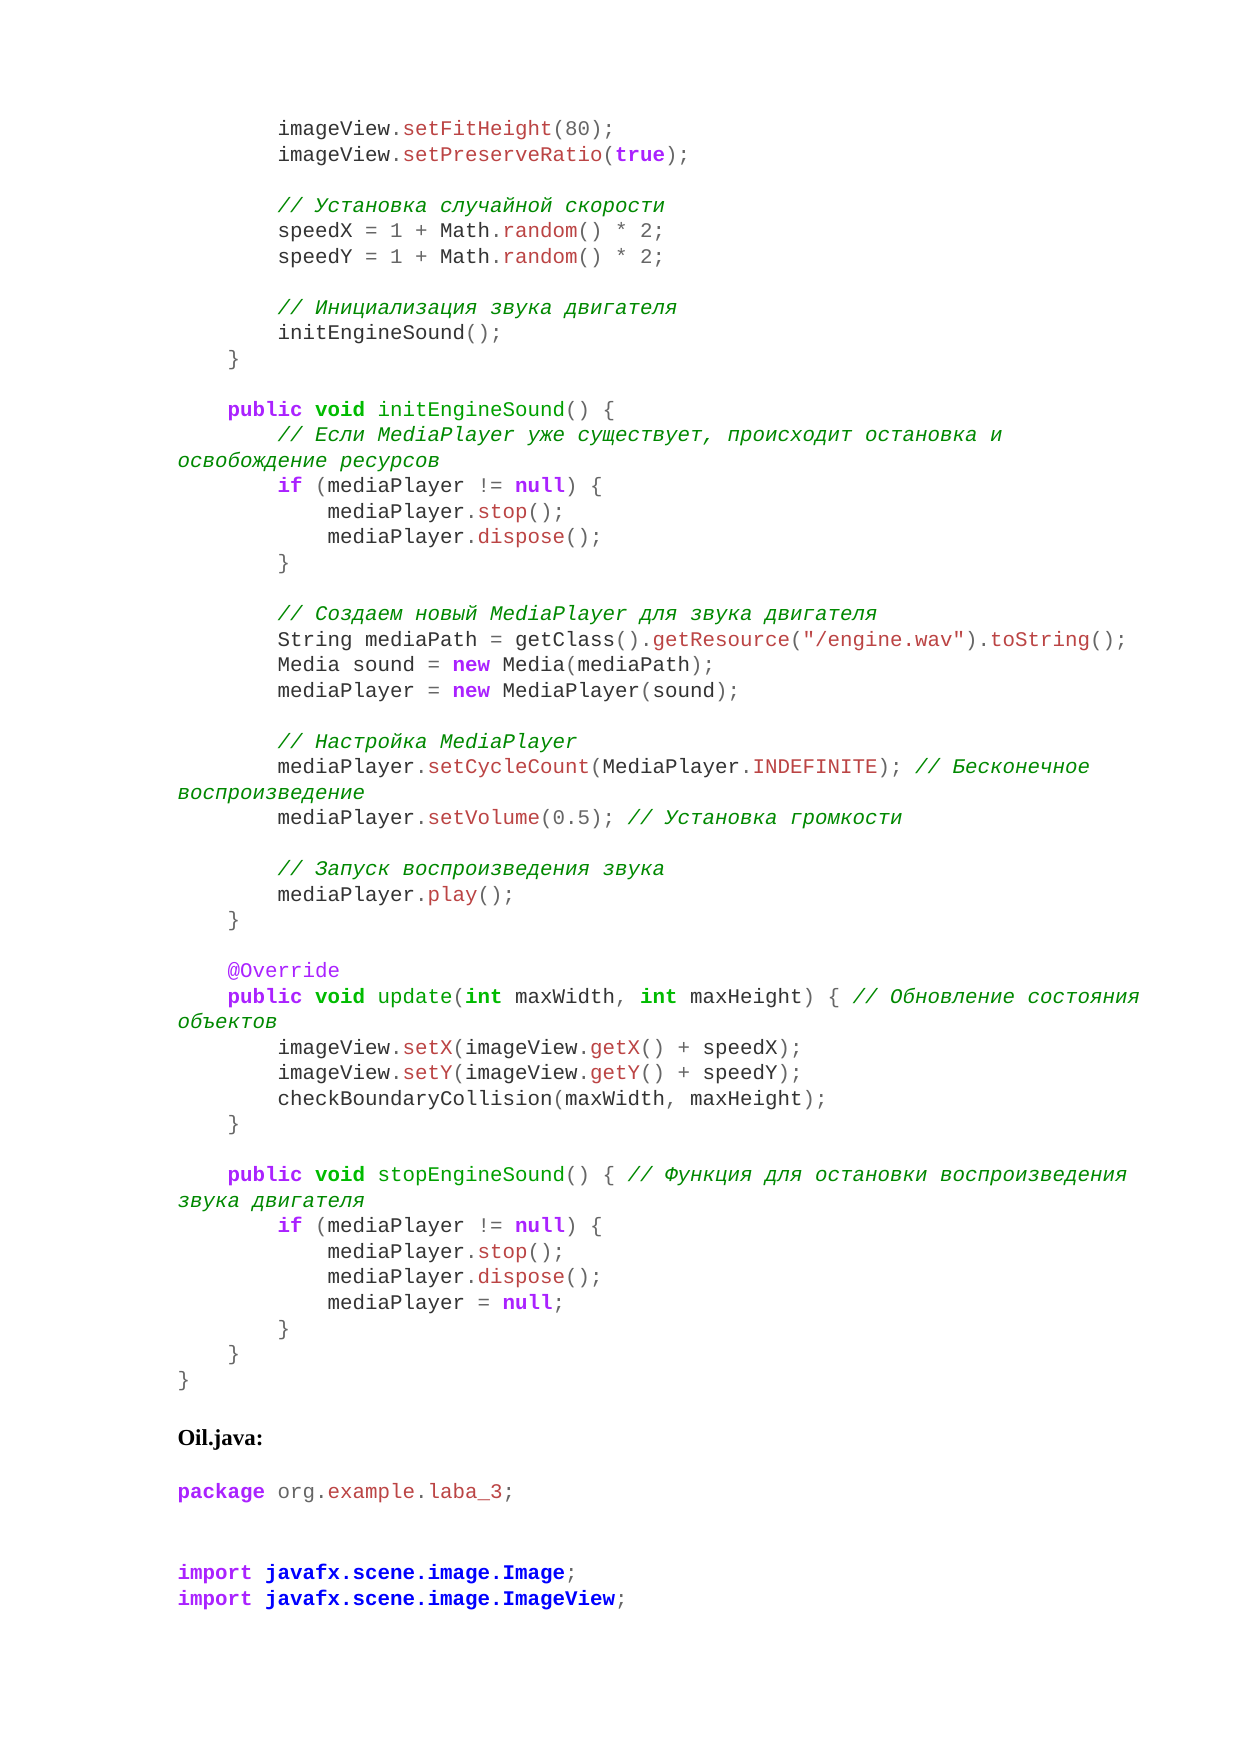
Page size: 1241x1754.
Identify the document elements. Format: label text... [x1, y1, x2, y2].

text mediaPlayer = new MediaPlayer(sound); [177, 679, 1152, 703]
text } [177, 1369, 1152, 1392]
text public void initEngineSound() { [177, 399, 1152, 422]
text imageView.setPreserveRatio(true); [177, 144, 1152, 167]
text // Настройка MediaPlayer [177, 731, 1152, 754]
text // Запуск воспроизведения звука [177, 858, 1152, 882]
text // Установка случайной скорости [177, 195, 1152, 218]
text } [177, 348, 1152, 371]
text mediaPlayer.dispose(); [177, 1267, 1152, 1290]
text } [177, 552, 1152, 576]
text } [177, 1343, 1152, 1367]
text imageView.setX(imageView.getX() + speedX); [177, 1037, 1152, 1061]
text @Override [177, 960, 1152, 984]
text if (mediaPlayer != null) { [177, 1216, 1152, 1239]
text public void stopEngineSound() { // Функция для остановки воспроизведения звука двигателя [177, 1164, 1152, 1214]
text imageView.setY(imageView.getY() + speedY); [177, 1062, 1152, 1086]
text checkBoundaryCollision(maxWidth, maxHeight); [177, 1088, 1152, 1112]
text mediaPlayer.setCycleCount(MediaPlayer.INDEFINITE); // Бесконечное воспроизведение [177, 756, 1152, 805]
text // Инициализация звука двигателя [177, 297, 1152, 320]
text if (mediaPlayer != null) { [177, 475, 1152, 499]
text // Создаем новый MediaPlayer для звука двигателя [177, 603, 1152, 627]
text mediaPlayer.play(); [177, 884, 1152, 907]
text speedY = 1 + Math.random() * 2; [177, 246, 1152, 269]
text speedX = 1 + Math.random() * 2; [177, 220, 1152, 244]
text mediaPlayer.stop(); [177, 1241, 1152, 1265]
text Media sound = new Media(mediaPath); [177, 654, 1152, 678]
text package org.example.laba_3; [177, 1482, 1152, 1505]
text imageView.setFitHeight(80); [177, 118, 1152, 142]
text initEngineSound(); [177, 322, 1152, 346]
text Oil.java: [177, 1424, 1152, 1450]
text import javafx.scene.image.Image; [177, 1562, 1152, 1586]
text mediaPlayer.setVolume(0.5); // Установка громкости [177, 807, 1152, 831]
text public void update(int maxWidth, int maxHeight) { // Обновление состояния объектов [177, 986, 1152, 1035]
text mediaPlayer.dispose(); [177, 526, 1152, 550]
text mediaPlayer.stop(); [177, 501, 1152, 524]
text import javafx.scene.image.ImageView; [177, 1588, 1152, 1611]
text // Если MediaPlayer уже существует, происходит остановка и освобождение ресурсов [177, 424, 1152, 473]
text } [177, 1318, 1152, 1341]
text String mediaPath = getClass().getResource("/engine.wav").toString(); [177, 628, 1152, 652]
text } [177, 909, 1152, 933]
text mediaPlayer = null; [177, 1292, 1152, 1316]
text } [177, 1113, 1152, 1137]
